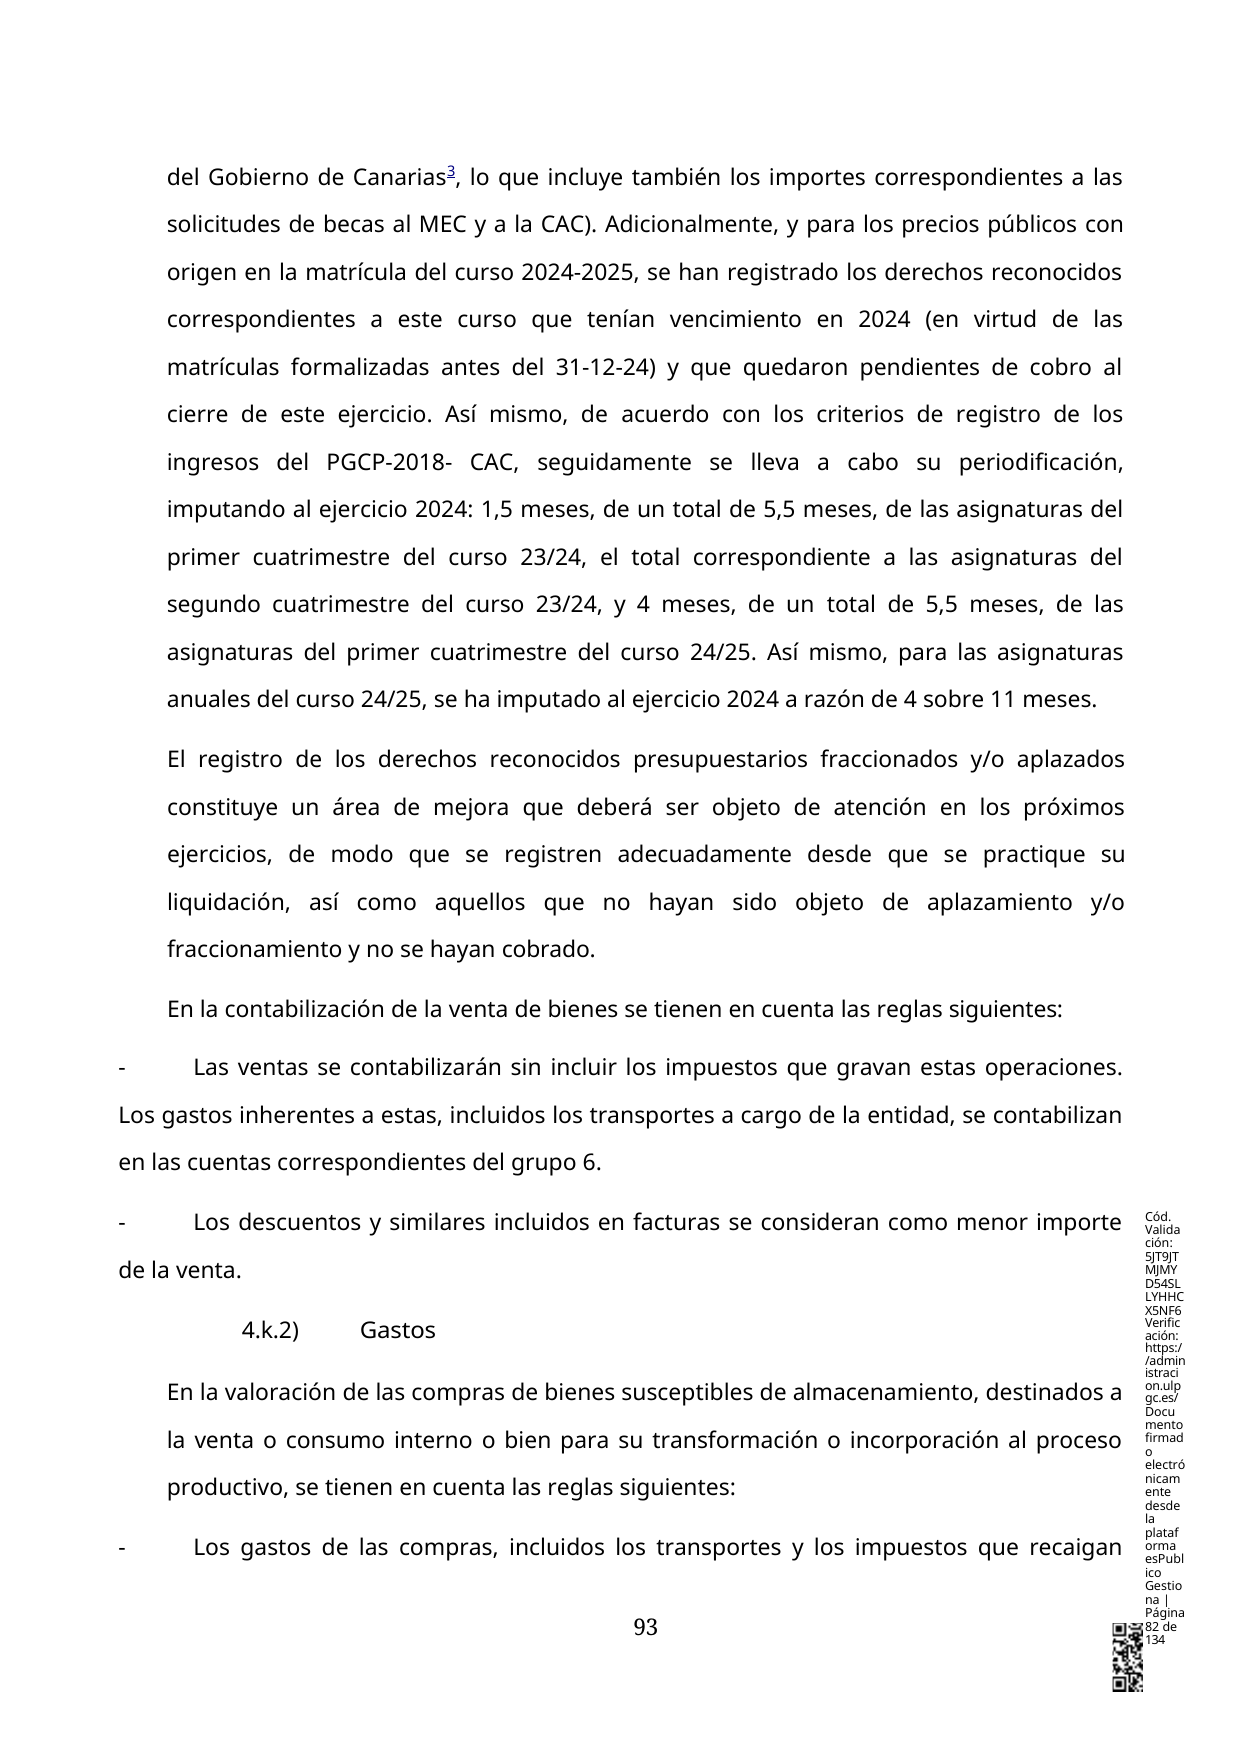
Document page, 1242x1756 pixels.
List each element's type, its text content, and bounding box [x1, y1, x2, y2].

list Los descuentos y similares incluidos en facturas se consideran como menor importe de la venta. [118, 1206, 1123, 1285]
text El registro de los derechos reconocidos presupuestarios fraccionados y/o aplazados constituye un área de mejora que deberá ser objeto de atención en los próximos ejercicios, de modo que se registren adecuadamente desde que se practique su liquidación, así como aquellos que no hayan sido objeto de aplazamiento y/o fraccionamiento y no se hayan cobrado. [167, 743, 1127, 964]
list Verificación: https://administracion.ulpgc.es/ [1145, 1318, 1186, 1405]
text En la valoración de las compras de bienes susceptibles de almacenamiento, destinados a la venta o consumo interno o bien para su transformación o incorporación al proceso productivo, se tienen en cuenta las reglas siguientes: [167, 1376, 1124, 1502]
list [1143, 1209, 1186, 1753]
list Cód. Validación: 5JT9JTMJMYD54SLLYHHCX5NF6 [1145, 1210, 1186, 1318]
list Documento firmado electrónicamente desde la plataforma esPublico Gestiona | Página 82 de 134 [1145, 1405, 1186, 1647]
list Gastos [242, 1314, 1143, 1345]
list Las ventas se contabilizarán sin incluir los impuestos que gravan estas operaciones. Los gastos inherentes a estas, incluidos los transportes a cargo de la entidad, se contabilizan en las cuentas correspondientes del grupo 6. [118, 1051, 1124, 1177]
text del Gobierno de Canarias3, lo que incluye también los importes correspondientes a las solicitudes de becas al MEC y a la CAC). Adicionalmente, y para los precios públicos con origen en la matrícula del curso 2024-2025, se han registrado los derechos reconocidos correspondientes a este curso que tenían vencimiento en 2024 (en virtud de las matrículas formalizadas antes del 31-12-24) y que quedaron pendientes de cobro al cierre de este ejercicio. Así mismo, de acuerdo con los criterios de registro de los ingresos del PGCP-2018- CAC, seguidamente se lleva a cabo su periodificación, imputando al ejercicio 2024: 1,5 meses, de un total de 5,5 meses, de las asignaturas del primer cuatrimestre del curso 23/24, el total correspondiente a las asignaturas del segundo cuatrimestre del curso 23/24, y 4 meses, de un total de 5,5 meses, de las asignaturas del primer cuatrimestre del curso 24/25. Así mismo, para las asignaturas anuales del curso 24/25, se ha imputado al ejercicio 2024 a razón de 4 sobre 11 meses. [167, 160, 1124, 714]
text En la contabilización de la venta de bienes se tienen en cuenta las reglas siguientes: [167, 993, 1168, 1024]
list Los gastos de las compras, incluidos los transportes y los impuestos que recaigan [118, 1531, 1123, 1562]
